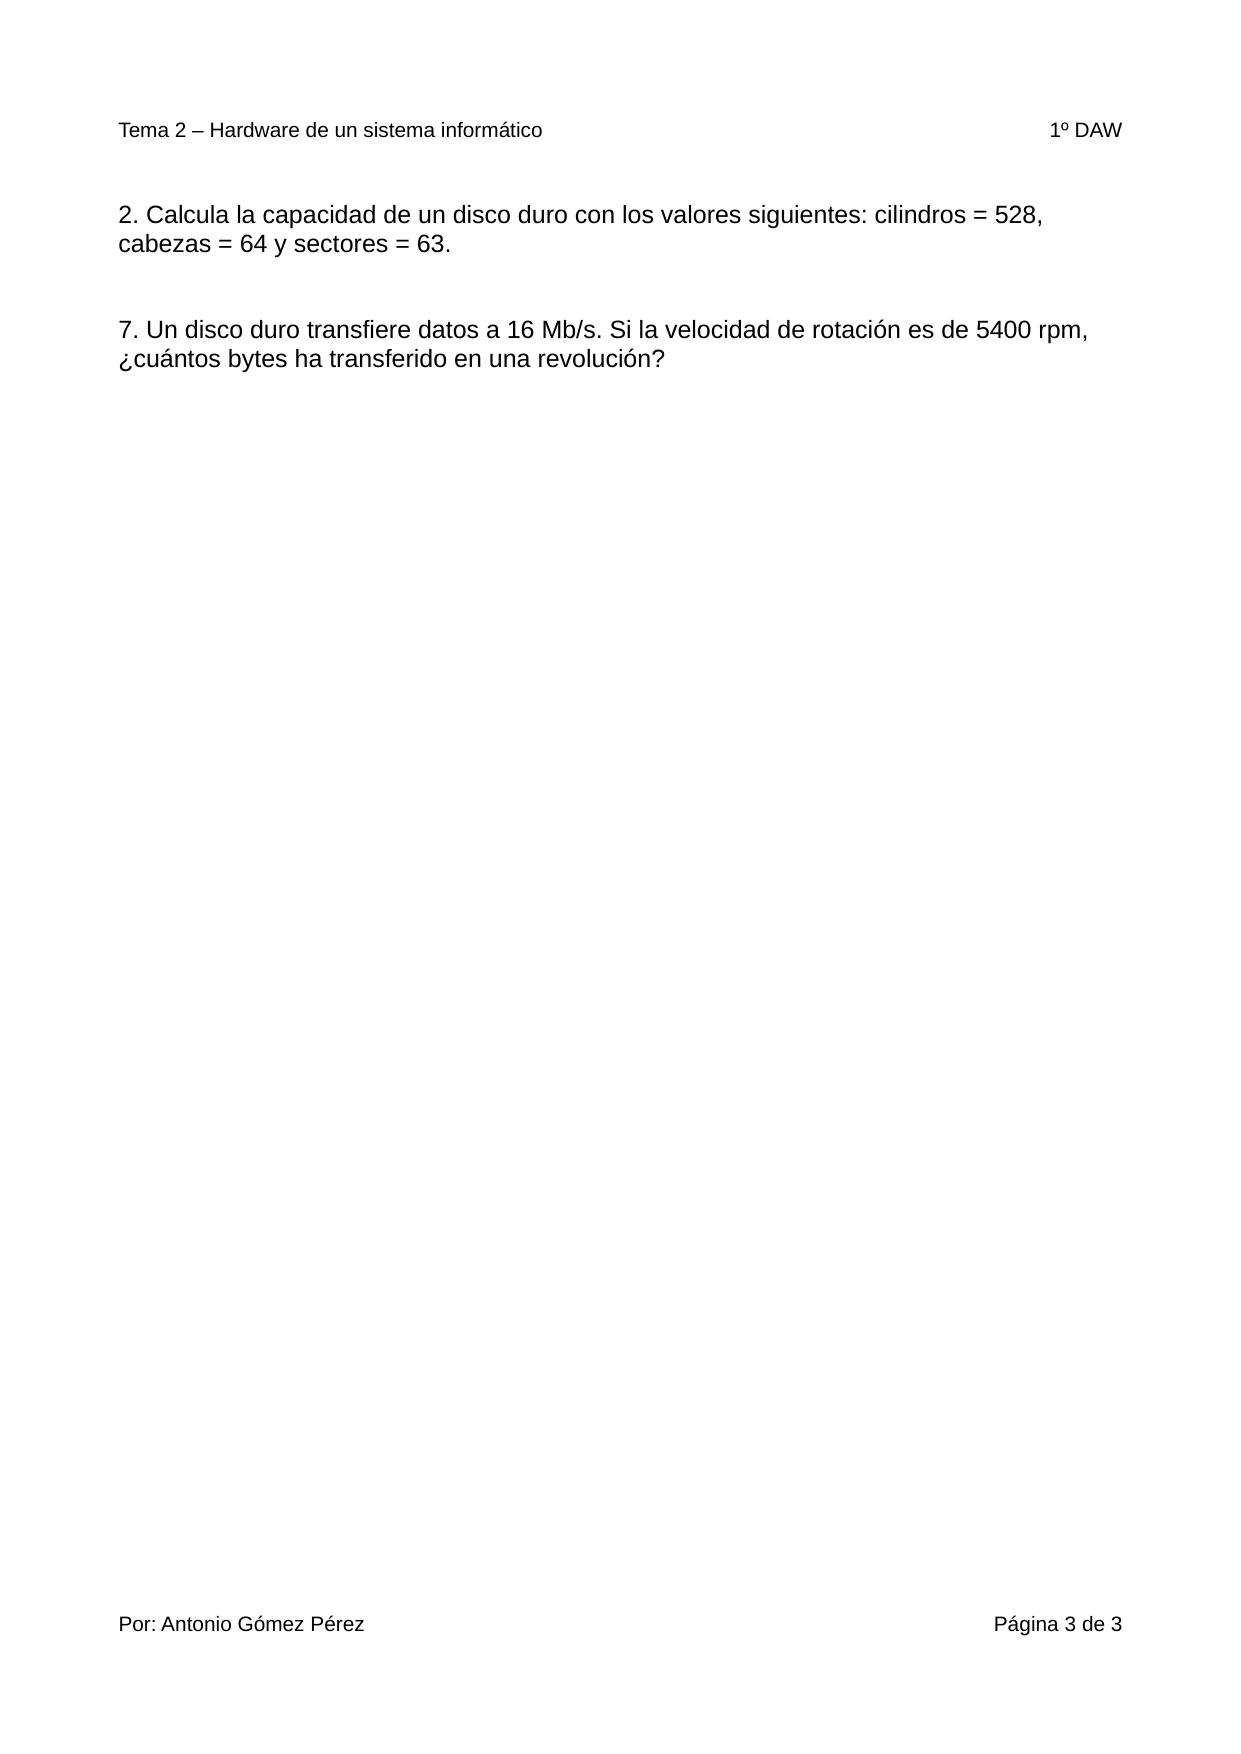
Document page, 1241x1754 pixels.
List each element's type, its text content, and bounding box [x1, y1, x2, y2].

text 7. Un disco duro transfiere datos a 16 Mb/s. Si la velocidad de rotación es de 5400 rpm, ¿cuántos bytes ha transferido en una revolución? [118, 315, 1122, 373]
text 2. Calcula la capacidad de un disco duro con los valores siguientes: cilindros = 528, cabezas = 64 y sectores = 63. [118, 200, 1122, 258]
